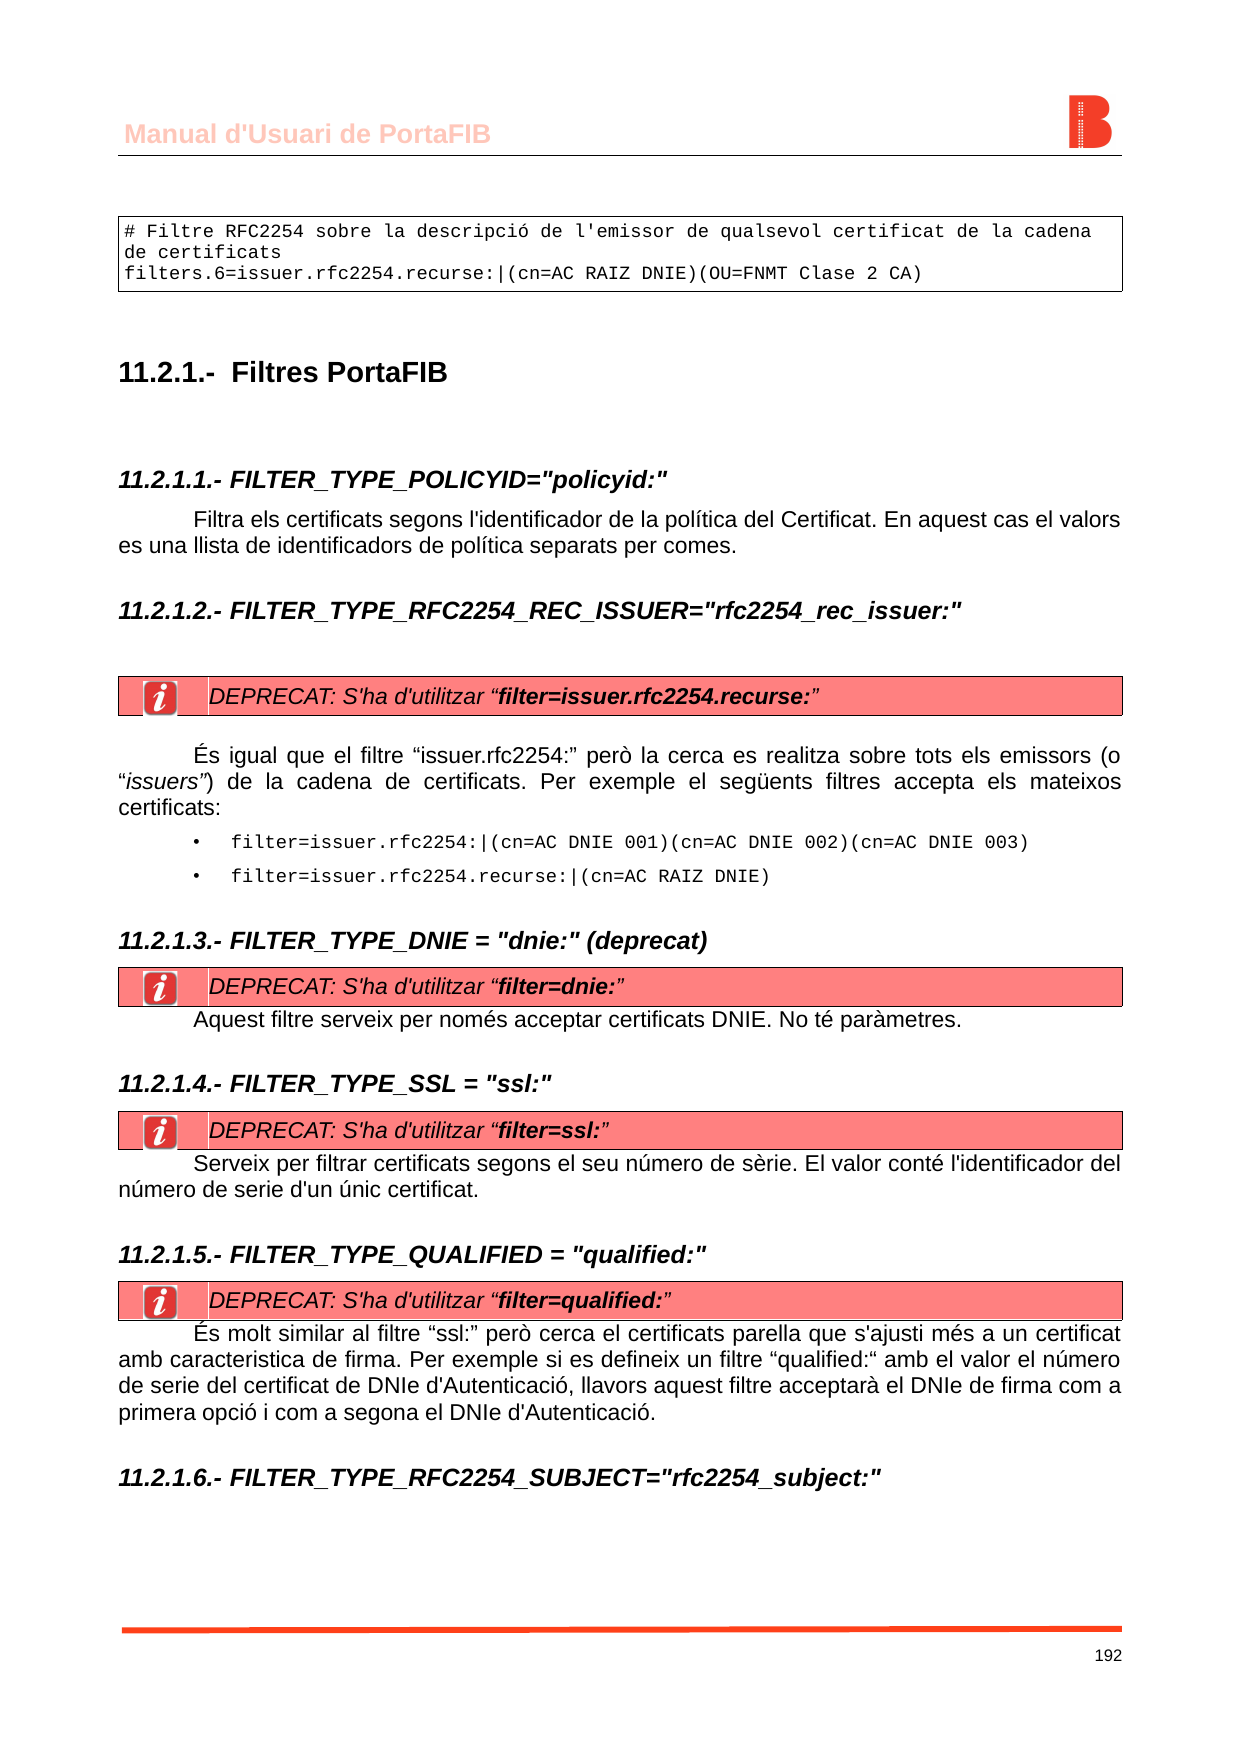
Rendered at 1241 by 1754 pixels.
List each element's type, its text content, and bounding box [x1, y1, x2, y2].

table_header DEPRECAT: S'ha d'utilitzar “filter=qualified:” [209, 1282, 1122, 1319]
table_header # Filtre RFC2254 sobre la descripció de l'emissor de qualsevol certificat de la cadena de certificats filters.6=issuer.rfc2254.recurse:|(cn=AC RAIZ DNIE)(OU=FNMT Clase 2 CA) [119, 217, 1122, 291]
picture [1063, 94, 1117, 150]
subtitle FILTER_TYPE_RFC2254_SUBJECT="rfc2254_subject:" [118, 1463, 1122, 1491]
list filter=issuer.rfc2254:|(cn=AC DNIE 001)(cn=AC DNIE 002)(cn=AC DNIE 003) [193, 833, 1122, 854]
subtitle FILTER_TYPE_QUALIFIED = "qualified:" [118, 1240, 1122, 1268]
text Serveix per filtrar certificats segons el seu número de sèrie. El valor conté l'identificador del número de serie d'un únic certificat. [118, 1150, 1122, 1202]
picture [143, 681, 178, 716]
subtitle FILTER_TYPE_RFC2254_REC_ISSUER="rfc2254_rec_issuer:" [118, 596, 1122, 625]
table_header [119, 968, 208, 1006]
table_header [119, 1112, 208, 1149]
subtitle FILTER_TYPE_POLICYID="policyid:" [118, 465, 1122, 494]
table_header DEPRECAT: S'ha d'utilitzar “filter=ssl:” [209, 1112, 1122, 1149]
subtitle FILTER_TYPE_SSL = "ssl:" [118, 1069, 1122, 1098]
text És molt similar al filtre “ssl:” però cerca el certificats parella que s'ajusti més a un certificat amb caracteristica de firma. Per exemple si es defineix un filtre “qualified:“ amb el valor el número de serie del certificat de DNIe d'Autenticació, llavors aquest filtre acceptarà el DNIe de firma com a primera opció i com a segona el DNIe d'Autenticació. [118, 1321, 1122, 1425]
picture [143, 1115, 178, 1150]
text Filtra els certificats segons l'identificador de la política del Certificat. En aquest cas el valors es una llista de identificadors de política separats per comes. [118, 506, 1122, 559]
table_header DEPRECAT: S'ha d'utilitzar “filter=issuer.rfc2254.recurse:” [209, 677, 1122, 715]
list filter=issuer.rfc2254.recurse:|(cn=AC RAIZ DNIE) [193, 867, 1122, 888]
text És igual que el filtre “issuer.rfc2254:” però la cerca es realitza sobre tots els emissors (o “issuers”) de la cadena de certificats. Per exemple el següents filtres accepta els mateixos certificats: [118, 742, 1122, 821]
subtitle FILTER_TYPE_DNIE = "dnie:" (deprecat) [118, 926, 1122, 954]
picture [143, 971, 178, 1006]
text Aquest filtre serveix per només acceptar certificats DNIE. No té paràmetres. [118, 1007, 1122, 1032]
subtitle Filtres PortaFIB [118, 355, 1122, 388]
table_header DEPRECAT: S'ha d'utilitzar “filter=dnie:” [209, 968, 1122, 1006]
table_header [119, 1282, 208, 1319]
table_header [119, 677, 208, 715]
picture [143, 1285, 178, 1320]
